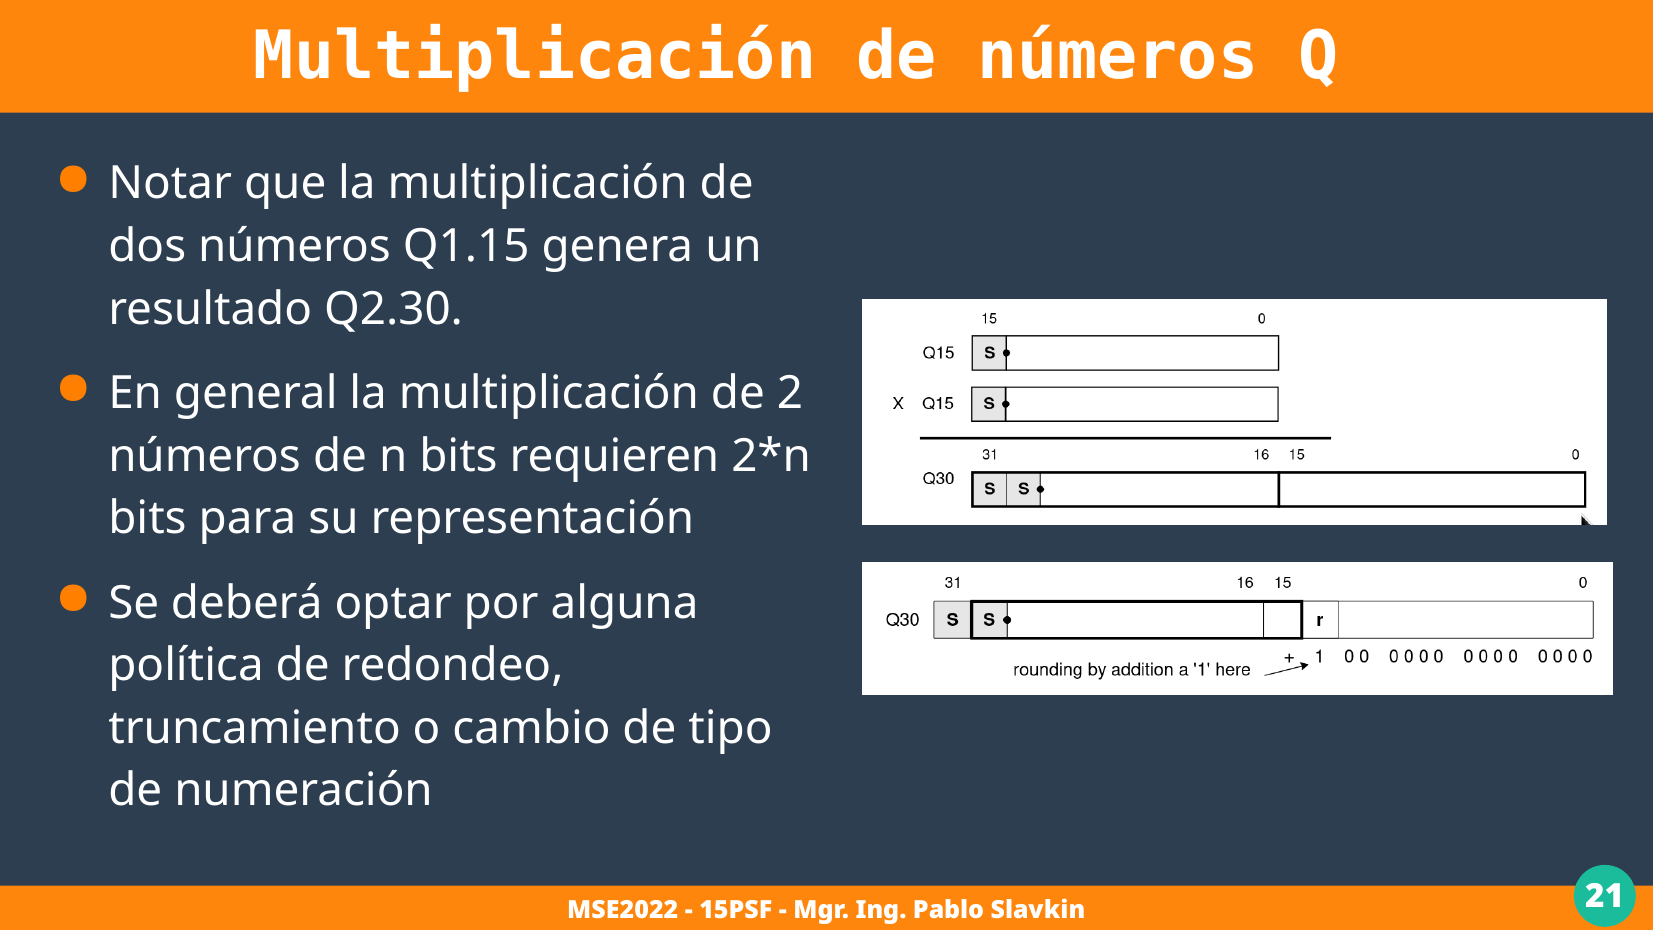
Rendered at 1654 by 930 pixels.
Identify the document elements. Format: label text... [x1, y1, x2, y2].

picture [862, 562, 1613, 695]
list Notar que la multiplicación de dos números Q1.15 genera un resultado Q2.30. En general la multiplicación de 2 números de n bits requieren 2*n bits para su representación Se deberá optar por alguna política de redondeo, truncamiento o cambio de tipo de numeración [37, 150, 826, 863]
title Multiplicación de números Q [253, 16, 1653, 113]
picture [862, 299, 1607, 526]
